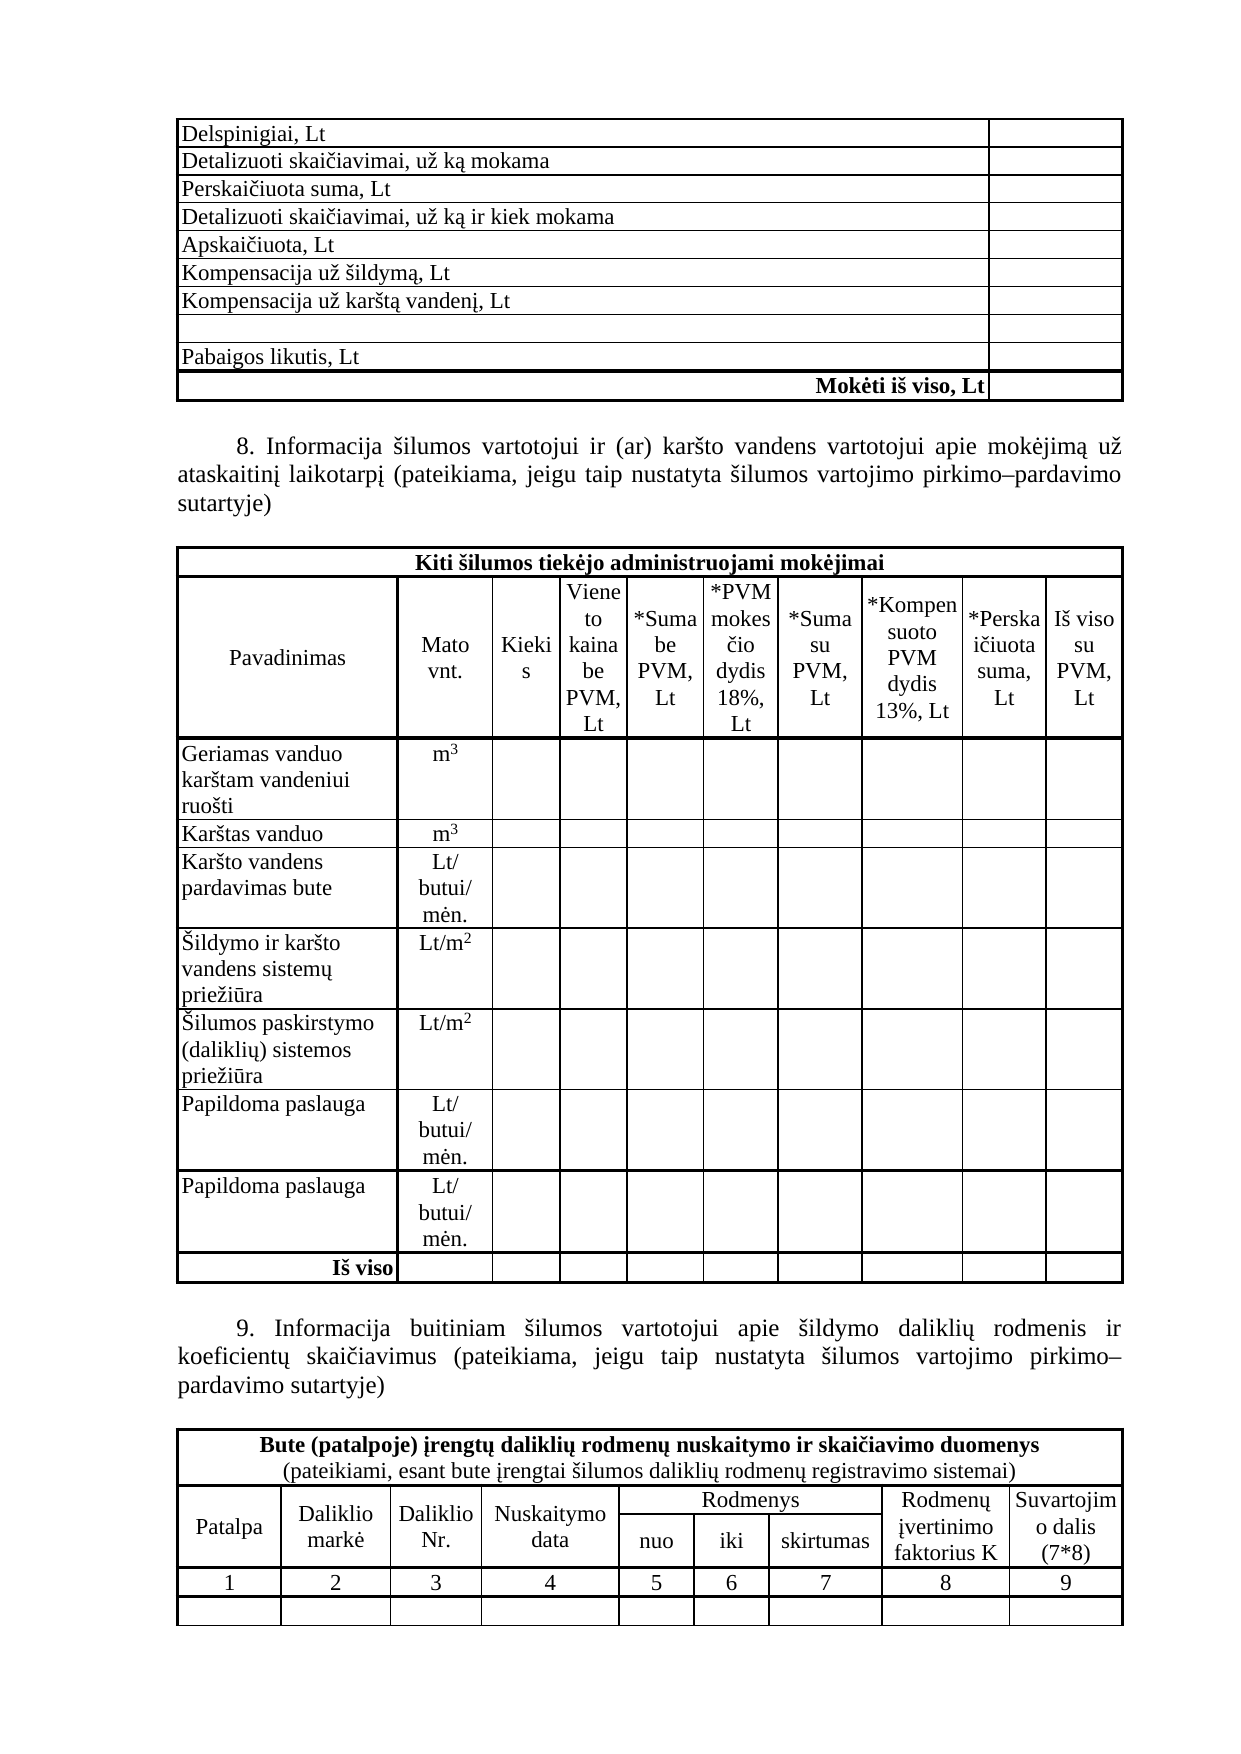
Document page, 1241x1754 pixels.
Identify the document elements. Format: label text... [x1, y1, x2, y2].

table_cell [963, 848, 1045, 927]
table_cell [493, 1254, 559, 1281]
table_cell [561, 929, 626, 1008]
table_cell Geriamas vanduo karštam vandeniui ruošti [179, 740, 396, 819]
table_cell Iš viso su PVM, Lt [1047, 578, 1121, 736]
table_cell [863, 740, 962, 819]
table_cell [779, 1010, 861, 1088]
table_cell 2 [282, 1569, 390, 1595]
table_cell [1047, 1010, 1121, 1088]
table_cell [963, 1010, 1045, 1088]
table_cell [493, 1010, 559, 1088]
table_cell iki [695, 1515, 768, 1566]
table_cell [863, 1010, 962, 1088]
table_cell Perskaičiuota suma, Lt [179, 176, 988, 202]
table_cell [704, 1172, 777, 1251]
table_cell [990, 120, 1121, 146]
table_cell [863, 1090, 962, 1169]
table_header Bute (patalpoje) įrengtų daliklių rodmenų nuskaitymo ir skaičiavimo duomenys (pateikiami, esant bute įrengtai šilumos daliklių rodmenų registravimo sistemai) [179, 1431, 1121, 1483]
table_cell [561, 1010, 626, 1088]
table_cell Rodmenų įvertinimo faktorius K [883, 1487, 1009, 1566]
table_cell [628, 1172, 703, 1251]
table_cell skirtumas [770, 1515, 881, 1566]
table_cell [561, 1090, 626, 1169]
table_cell [628, 848, 703, 927]
table_cell [704, 1010, 777, 1088]
table_cell 1 [179, 1569, 280, 1595]
table_cell *Suma be PVM, Lt [628, 578, 703, 736]
table_cell [963, 1254, 1045, 1281]
table_cell [561, 848, 626, 927]
table_cell [963, 740, 1045, 819]
table_cell *Kompensuoto PVM dydis 13%, Lt [863, 578, 962, 736]
table_cell Vieneto kaina be PVM, Lt [561, 578, 626, 736]
table_cell [1047, 929, 1121, 1008]
table_cell m3 [399, 740, 492, 819]
table_cell Lt/butui/mėn. [399, 1172, 492, 1251]
table_cell nuo [620, 1515, 693, 1566]
table_cell 5 [620, 1569, 693, 1595]
table_cell [493, 1090, 559, 1169]
table_cell [628, 1010, 703, 1088]
table_cell Daliklio Nr. [391, 1487, 481, 1566]
table_cell [779, 929, 861, 1008]
table_cell [628, 1090, 703, 1169]
table_cell Kiekis [493, 578, 559, 736]
table_cell 6 [695, 1569, 768, 1595]
table_cell 9 [1010, 1569, 1121, 1595]
table_cell [628, 929, 703, 1008]
table_cell [628, 740, 703, 819]
text 9. Informacija buitiniam šilumos vartotojui apie šildymo daliklių rodmenis ir koeficientų skaičiavimus (pateikiama, jeigu taip nustatyta šilumos vartojimo pirkimo–pardavimo sutartyje) [177, 1313, 1122, 1399]
table_cell Papildoma paslauga [179, 1090, 396, 1169]
table_cell [704, 929, 777, 1008]
table_cell [704, 1254, 777, 1281]
table_cell [1047, 1172, 1121, 1251]
table_cell 4 [482, 1569, 618, 1595]
table_cell [779, 1254, 861, 1281]
table_cell [493, 740, 559, 819]
table_cell [493, 1172, 559, 1251]
table_cell [883, 1598, 1009, 1624]
table_cell Papildoma paslauga [179, 1172, 396, 1251]
table_cell [779, 820, 861, 847]
table_cell Pavadinimas [179, 578, 396, 736]
table_cell Lt/m2 [399, 1010, 492, 1088]
table_cell [561, 1254, 626, 1281]
table_cell [863, 848, 962, 927]
table_cell [482, 1598, 618, 1624]
table_cell [990, 203, 1121, 230]
text 8. Informacija šilumos vartotojui ir (ar) karšto vandens vartotojui apie mokėjimą už ataskaitinį laikotarpį (pateikiama, jeigu taip nustatyta šilumos vartojimo pirkimo–pardavimo sutartyje) [177, 431, 1122, 517]
table_cell m3 [399, 820, 492, 847]
table_cell [391, 1598, 481, 1624]
table_cell [620, 1598, 693, 1624]
table_cell Delspinigiai, Lt [179, 120, 988, 146]
table_cell Iš viso [179, 1254, 396, 1281]
table_cell [990, 176, 1121, 202]
table_cell Detalizuoti skaičiavimai, už ką mokama [179, 148, 988, 174]
table_cell [628, 1254, 703, 1281]
table_header Kiti šilumos tiekėjo administruojami mokėjimai [179, 549, 1121, 575]
table_cell *PVM mokesčio dydis 18%, Lt [704, 578, 777, 736]
table_cell Lt/butui/mėn. [399, 848, 492, 927]
table_cell [1047, 820, 1121, 847]
table_cell [282, 1598, 390, 1624]
table_cell 7 [770, 1569, 881, 1595]
table_cell [704, 740, 777, 819]
table_cell 8 [883, 1569, 1009, 1595]
table_cell 3 [391, 1569, 481, 1595]
table_cell Suvartojimo dalis (7*8) [1010, 1487, 1121, 1566]
table_cell [990, 148, 1121, 174]
table_cell [399, 1254, 492, 1281]
table_cell Kompensacija už šildymą, Lt [179, 259, 988, 286]
table_cell [179, 315, 988, 341]
table_cell [990, 259, 1121, 286]
table_cell [990, 287, 1121, 313]
table_cell Lt/m2 [399, 929, 492, 1008]
table_cell *Suma su PVM, Lt [779, 578, 861, 736]
table_cell Kompensacija už karštą vandenį, Lt [179, 287, 988, 313]
table_cell Karštas vanduo [179, 820, 396, 847]
table_cell Detalizuoti skaičiavimai, už ką ir kiek mokama [179, 203, 988, 230]
table_cell [963, 1090, 1045, 1169]
table_cell [779, 848, 861, 927]
table_cell Apskaičiuota, Lt [179, 231, 988, 258]
table_cell [863, 929, 962, 1008]
table_cell [493, 820, 559, 847]
table_cell Lt/butui/mėn. [399, 1090, 492, 1169]
table_cell [704, 1090, 777, 1169]
table_cell [561, 740, 626, 819]
table_cell [695, 1598, 768, 1624]
table_cell [770, 1598, 881, 1624]
table_cell Mato vnt. [399, 578, 492, 736]
table_cell Pabaigos likutis, Lt [179, 343, 988, 369]
table_cell [779, 1172, 861, 1251]
table_cell [704, 820, 777, 847]
table_cell [990, 343, 1121, 369]
table_cell [963, 1172, 1045, 1251]
table_cell [1047, 740, 1121, 819]
table_cell [990, 231, 1121, 258]
table_cell [493, 929, 559, 1008]
table_cell Karšto vandens pardavimas bute [179, 848, 396, 927]
table_cell [1047, 1090, 1121, 1169]
table_cell [990, 373, 1121, 399]
table_cell [863, 820, 962, 847]
table_cell [779, 1090, 861, 1169]
table_cell [1047, 848, 1121, 927]
table_cell [963, 929, 1045, 1008]
table_cell Nuskaitymo data [482, 1487, 618, 1566]
table_cell Daliklio markė [282, 1487, 390, 1566]
table_cell [561, 1172, 626, 1251]
table_cell [863, 1254, 962, 1281]
table_cell Šilumos paskirstymo (daliklių) sistemos priežiūra [179, 1010, 396, 1088]
table_cell [990, 315, 1121, 341]
table_cell [863, 1172, 962, 1251]
table_cell *Perskaičiuota suma, Lt [963, 578, 1045, 736]
table_cell Mokėti iš viso, Lt [179, 373, 988, 399]
table_cell [493, 848, 559, 927]
table_cell Šildymo ir karšto vandens sistemų priežiūra [179, 929, 396, 1008]
table_cell [963, 820, 1045, 847]
table_cell [179, 1598, 280, 1624]
table_cell [1047, 1254, 1121, 1281]
table_cell [779, 740, 861, 819]
table_cell [628, 820, 703, 847]
table_cell [704, 848, 777, 927]
table_cell [1010, 1598, 1121, 1624]
table_cell Patalpa [179, 1487, 280, 1566]
table_cell [561, 820, 626, 847]
table_cell Rodmenys [620, 1487, 881, 1513]
